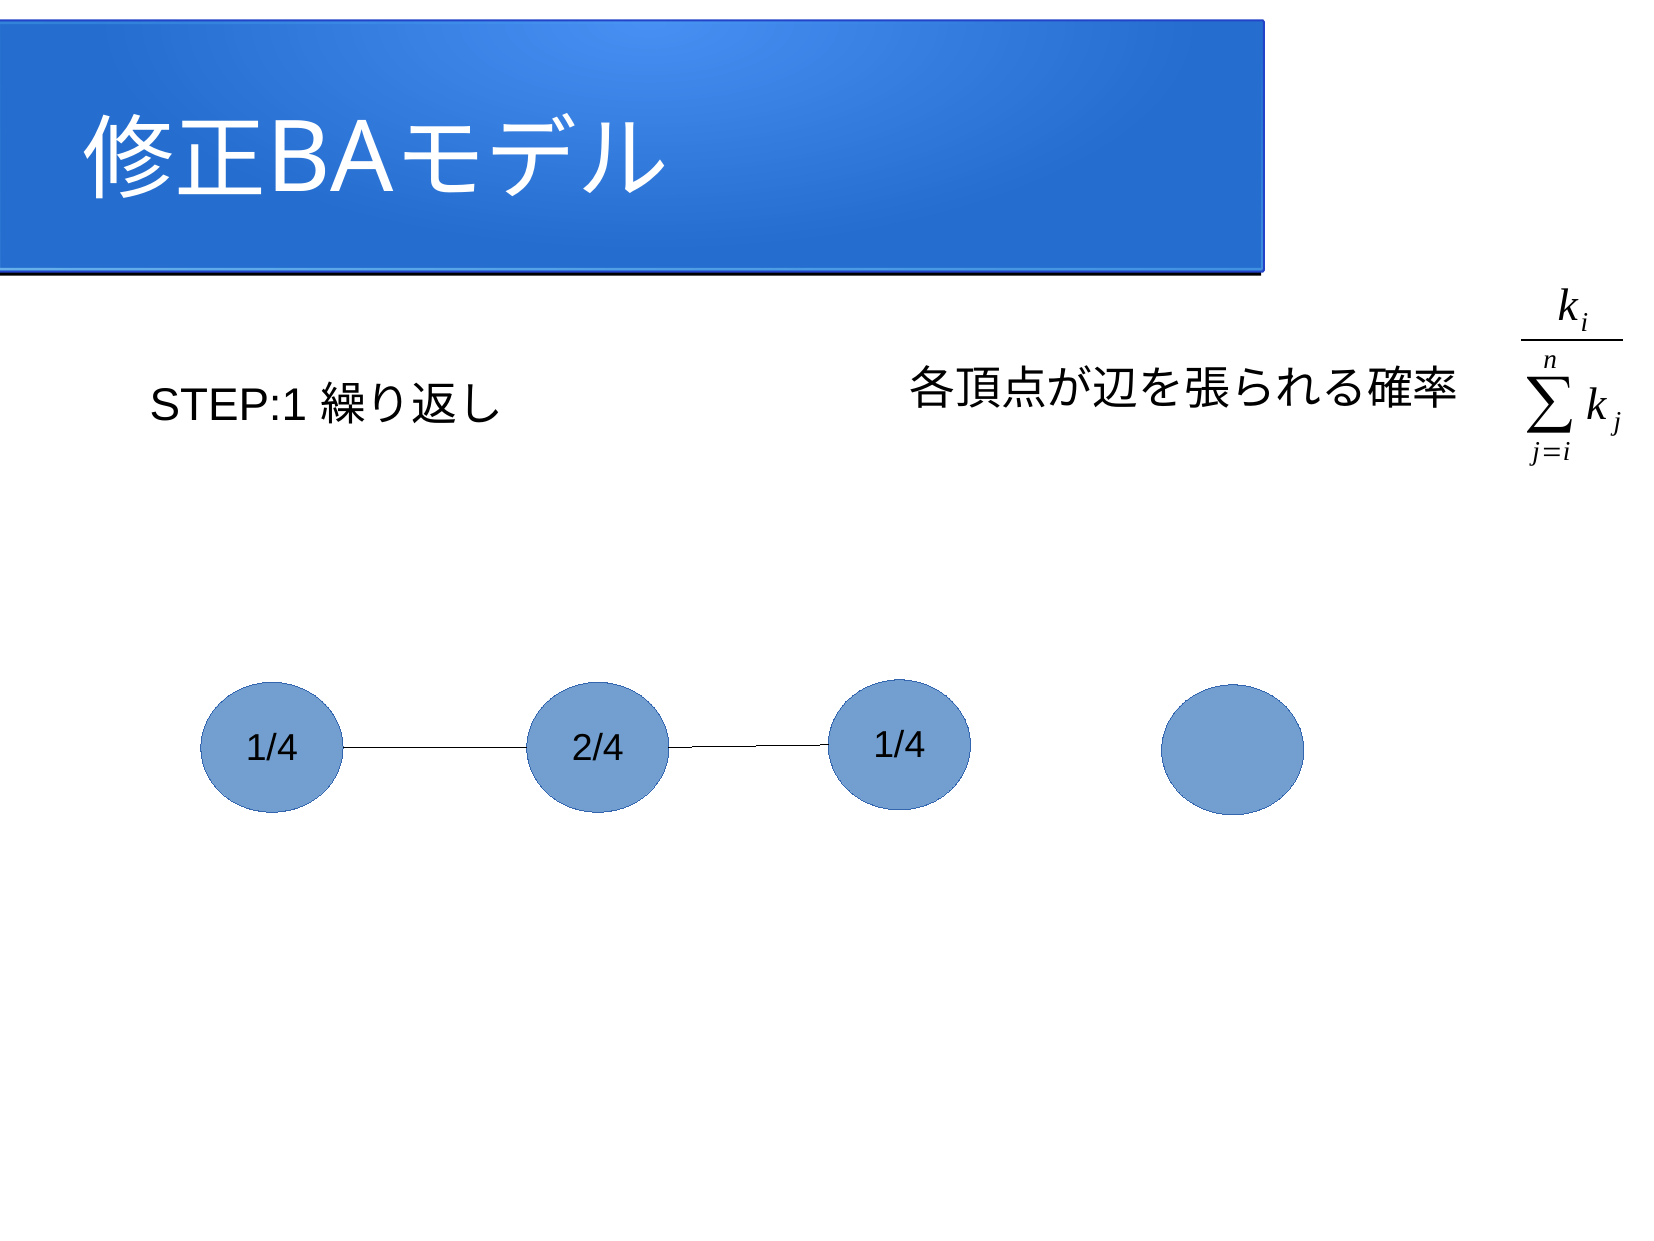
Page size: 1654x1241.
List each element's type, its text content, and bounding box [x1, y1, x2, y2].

text_box STEP:1 繰り返し [134, 360, 519, 437]
text_box [1161, 684, 1304, 815]
title 修正BAモデル [82, 49, 1250, 257]
chart [1513, 279, 1632, 467]
text_box 1/4 [200, 682, 344, 813]
text_box 2/4 [526, 682, 669, 813]
text_box 1/4 [828, 679, 971, 810]
text_box 各頂点が辺を張られる確率 [894, 344, 1575, 421]
